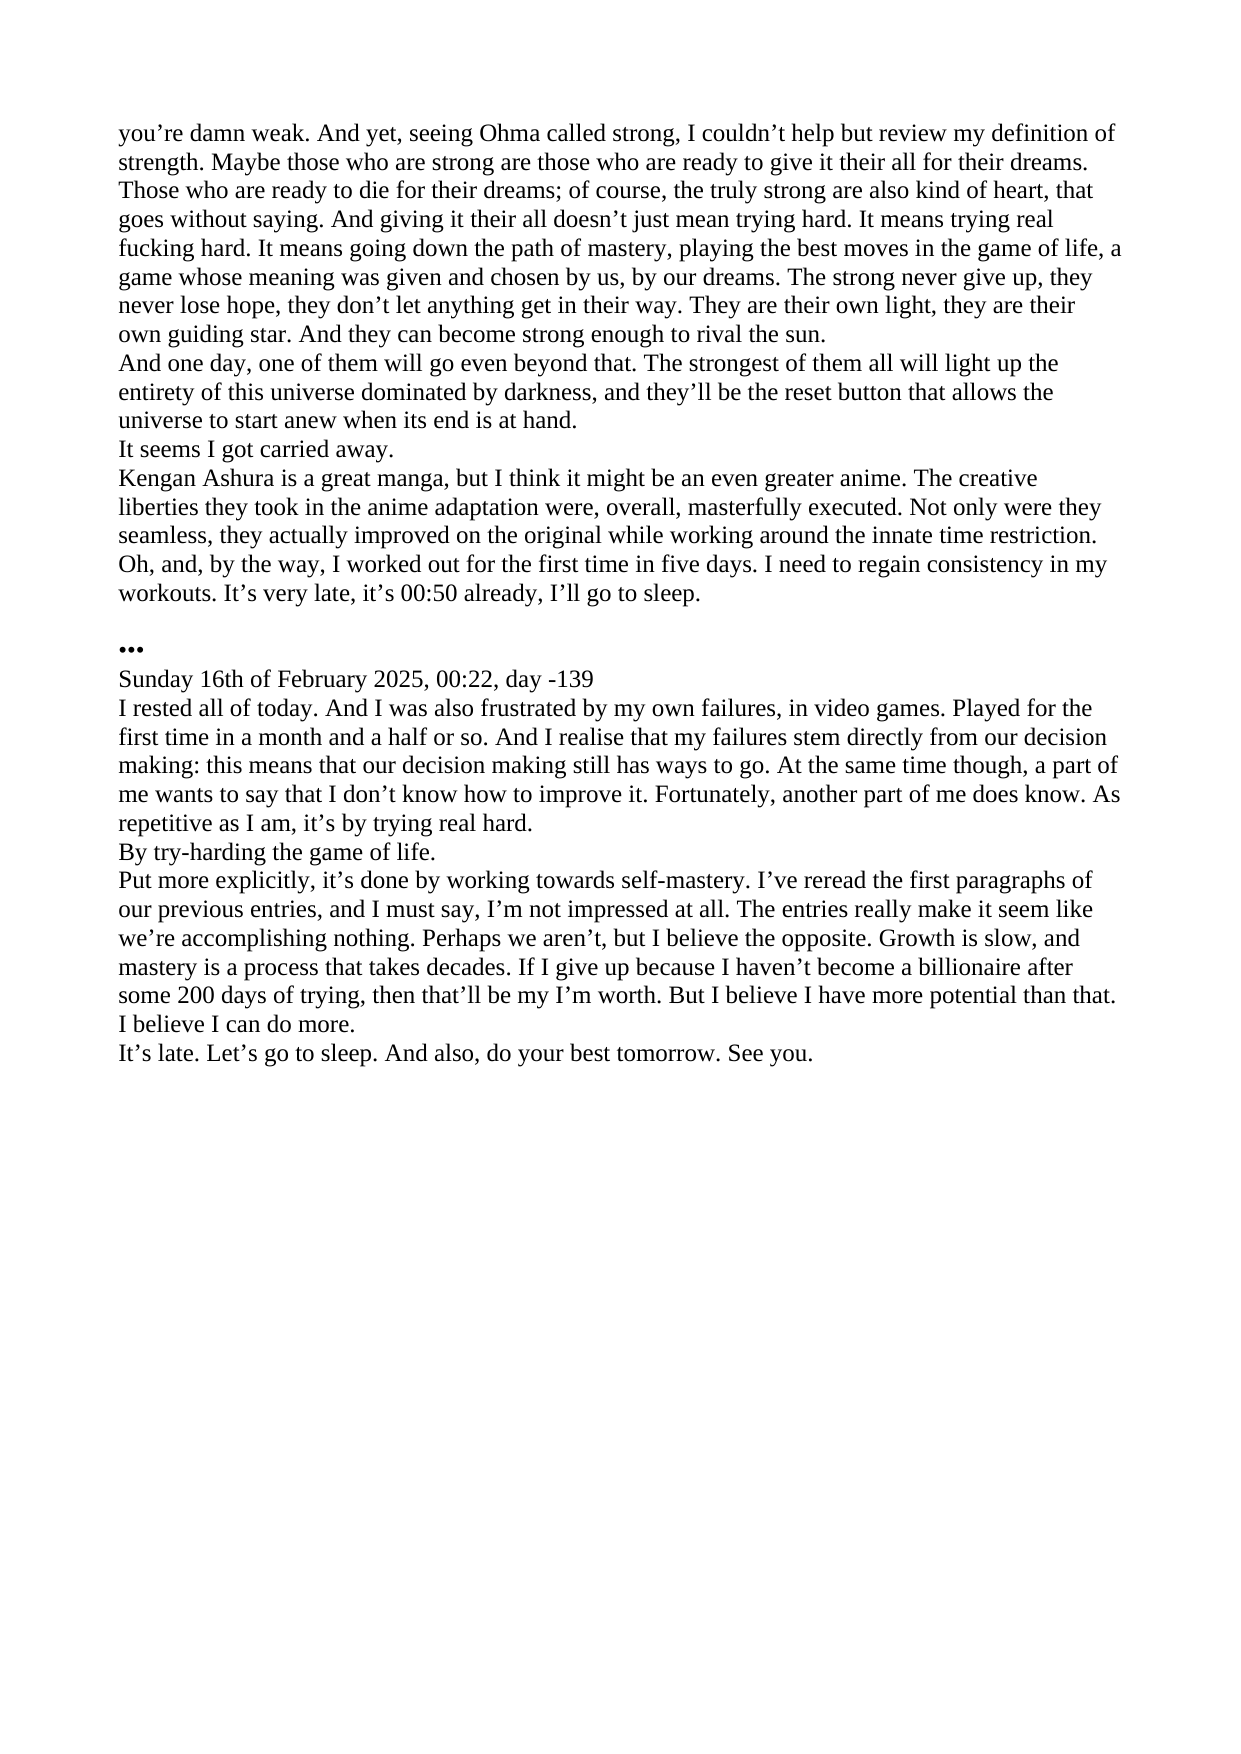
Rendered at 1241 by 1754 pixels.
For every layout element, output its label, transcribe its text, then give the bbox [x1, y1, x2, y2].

text I rested all of today. And I was also frustrated by my own failures, in video games. Played for the first time in a month and a half or so. And I realise that my failures stem directly from our decision making: this means that our decision making still has ways to go. At the same time though, a part of me wants to say that I don’t know how to improve it. Fortunately, another part of me does know. As repetitive as I am, it’s by trying real hard. [118, 693, 1122, 837]
text ••• [118, 636, 1122, 664]
text Put more explicitly, it’s done by working towards self-mastery. I’ve reread the first paragraphs of our previous entries, and I must say, I’m not impressed at all. The entries really make it seem like we’re accomplishing nothing. Perhaps we aren’t, but I believe the opposite. Growth is slow, and mastery is a process that takes decades. If I give up because I haven’t become a billionaire after some 200 days of trying, then that’ll be my I’m worth. But I believe I have more potential than that. I believe I can do more. [118, 866, 1122, 1038]
text Oh, and, by the way, I worked out for the first time in five days. I need to regain consistency in my workouts. It’s very late, it’s 00:50 already, I’ll go to sleep. [118, 549, 1122, 607]
text Kengan Ashura is a great manga, but I think it might be an even greater anime. The creative liberties they took in the anime adaptation were, overall, masterfully executed. Not only were they seamless, they actually improved on the original while working around the innate time restriction. [118, 463, 1122, 549]
text you’re damn weak. And yet, seeing Ohma called strong, I couldn’t help but review my definition of strength. Maybe those who are strong are those who are ready to give it their all for their dreams. Those who are ready to die for their dreams; of course, the truly strong are also kind of heart, that goes without saying. And giving it their all doesn’t just mean trying hard. It means trying real fucking hard. It means going down the path of mastery, playing the best moves in the game of life, a game whose meaning was given and chosen by us, by our dreams. The strong never give up, they never lose hope, they don’t let anything get in their way. They are their own light, they are their own guiding star. And they can become strong enough to rival the sun. [118, 118, 1122, 348]
text By try-harding the game of life. [118, 837, 1122, 866]
text Sunday 16th of February 2025, 00:22, day -139 [118, 664, 1122, 693]
text And one day, one of them will go even beyond that. The strongest of them all will light up the entirety of this universe dominated by darkness, and they’ll be the reset button that allows the universe to start anew when its end is at hand. [118, 348, 1122, 434]
text It seems I got carried away. [118, 434, 1122, 463]
text It’s late. Let’s go to sleep. And also, do your best tomorrow. See you. [118, 1038, 1122, 1067]
